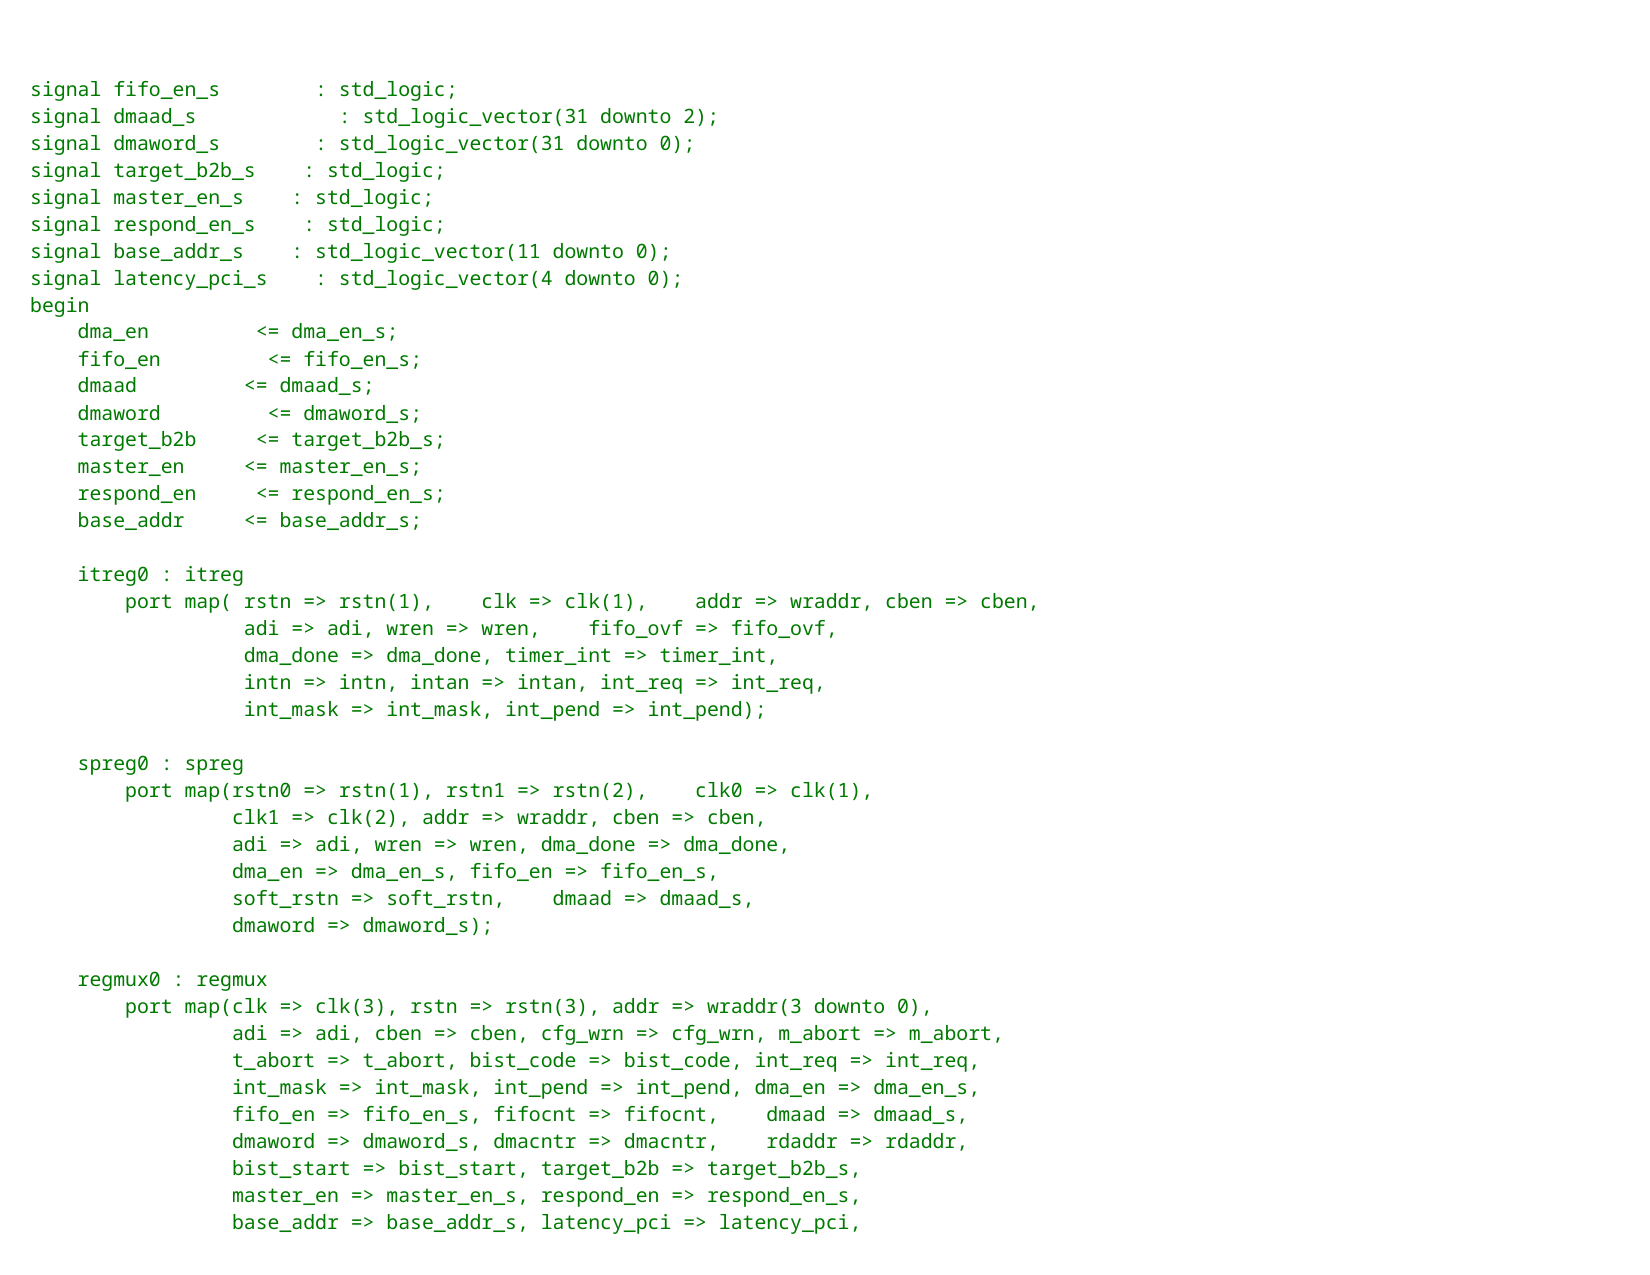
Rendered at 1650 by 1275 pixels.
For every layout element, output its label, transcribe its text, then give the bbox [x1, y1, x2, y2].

text target_b2b <= target_b2b_s; [30, 426, 1620, 453]
text master_en <= master_en_s; [30, 453, 1620, 480]
text signal target_b2b_s : std_logic; [30, 156, 1620, 183]
text signal dmaad_s : std_logic_vector(31 downto 2); [30, 102, 1620, 129]
text dma_done => dma_done, timer_int => timer_int, [30, 642, 1620, 668]
text dmaword <= dmaword_s; [30, 399, 1620, 426]
text intn => intn, intan => intan, int_req => int_req, [30, 668, 1620, 696]
text fifo_en => fifo_en_s, fifocnt => fifocnt, dmaad => dmaad_s, [30, 1100, 1620, 1127]
text port map(rstn0 => rstn(1), rstn1 => rstn(2), clk0 => clk(1), [30, 776, 1620, 803]
text signal latency_pci_s : std_logic_vector(4 downto 0); [30, 264, 1620, 291]
text regmux0 : regmux [30, 965, 1620, 992]
text itreg0 : itreg [30, 561, 1620, 588]
text adi => adi, cben => cben, cfg_wrn => cfg_wrn, m_abort => m_abort, [30, 1019, 1620, 1046]
text base_addr <= base_addr_s; [30, 507, 1620, 534]
text signal base_addr_s : std_logic_vector(11 downto 0); [30, 237, 1620, 264]
text dmaword => dmaword_s, dmacntr => dmacntr, rdaddr => rdaddr, [30, 1127, 1620, 1154]
text soft_rstn => soft_rstn, dmaad => dmaad_s, [30, 884, 1620, 911]
text signal respond_en_s : std_logic; [30, 210, 1620, 237]
text adi => adi, wren => wren, dma_done => dma_done, [30, 830, 1620, 857]
text fifo_en <= fifo_en_s; [30, 345, 1620, 372]
text dma_en => dma_en_s, fifo_en => fifo_en_s, [30, 857, 1620, 884]
text adi => adi, wren => wren, fifo_ovf => fifo_ovf, [30, 614, 1620, 642]
text dma_en <= dma_en_s; [30, 318, 1620, 345]
text int_mask => int_mask, int_pend => int_pend, dma_en => dma_en_s, [30, 1073, 1620, 1100]
text base_addr => base_addr_s, latency_pci => latency_pci, [30, 1208, 1620, 1235]
text bist_start => bist_start, target_b2b => target_b2b_s, [30, 1154, 1620, 1181]
text spreg0 : spreg [30, 749, 1620, 776]
text begin [30, 291, 1620, 318]
text dmaword => dmaword_s); [30, 911, 1620, 938]
text port map( rstn => rstn(1), clk => clk(1), addr => wraddr, cben => cben, [30, 588, 1620, 614]
text t_abort => t_abort, bist_code => bist_code, int_req => int_req, [30, 1046, 1620, 1073]
text signal fifo_en_s : std_logic; [30, 75, 1620, 102]
text signal dmaword_s : std_logic_vector(31 downto 0); [30, 129, 1620, 156]
text port map(clk => clk(3), rstn => rstn(3), addr => wraddr(3 downto 0), [30, 992, 1620, 1019]
text dmaad <= dmaad_s; [30, 372, 1620, 399]
text signal master_en_s : std_logic; [30, 183, 1620, 210]
text respond_en <= respond_en_s; [30, 480, 1620, 507]
text int_mask => int_mask, int_pend => int_pend); [30, 696, 1620, 722]
text master_en => master_en_s, respond_en => respond_en_s, [30, 1181, 1620, 1208]
text clk1 => clk(2), addr => wraddr, cben => cben, [30, 803, 1620, 830]
